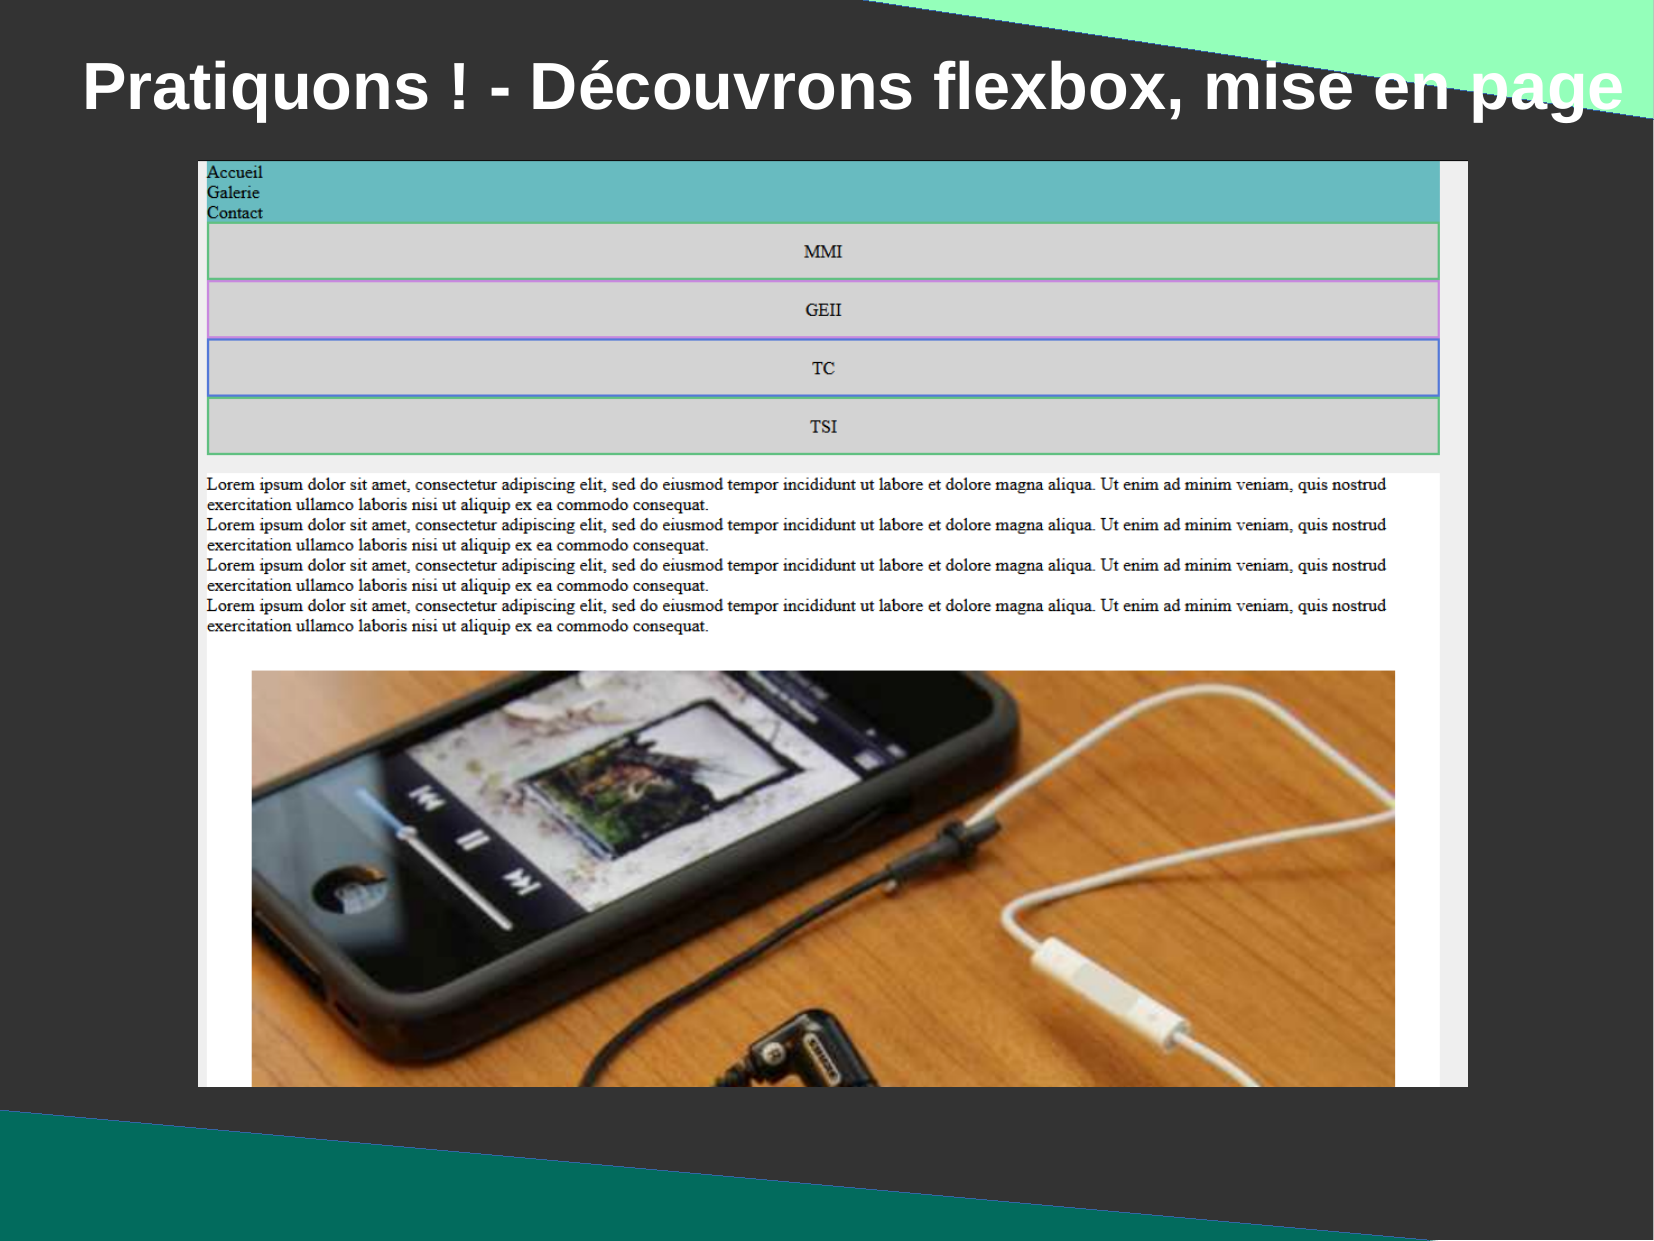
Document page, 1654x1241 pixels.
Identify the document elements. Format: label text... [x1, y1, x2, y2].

picture [198, 160, 1468, 1087]
text_box [863, 0, 1654, 120]
title Pratiquons ! - Découvrons flexbox, mise en page [82, 49, 1630, 142]
